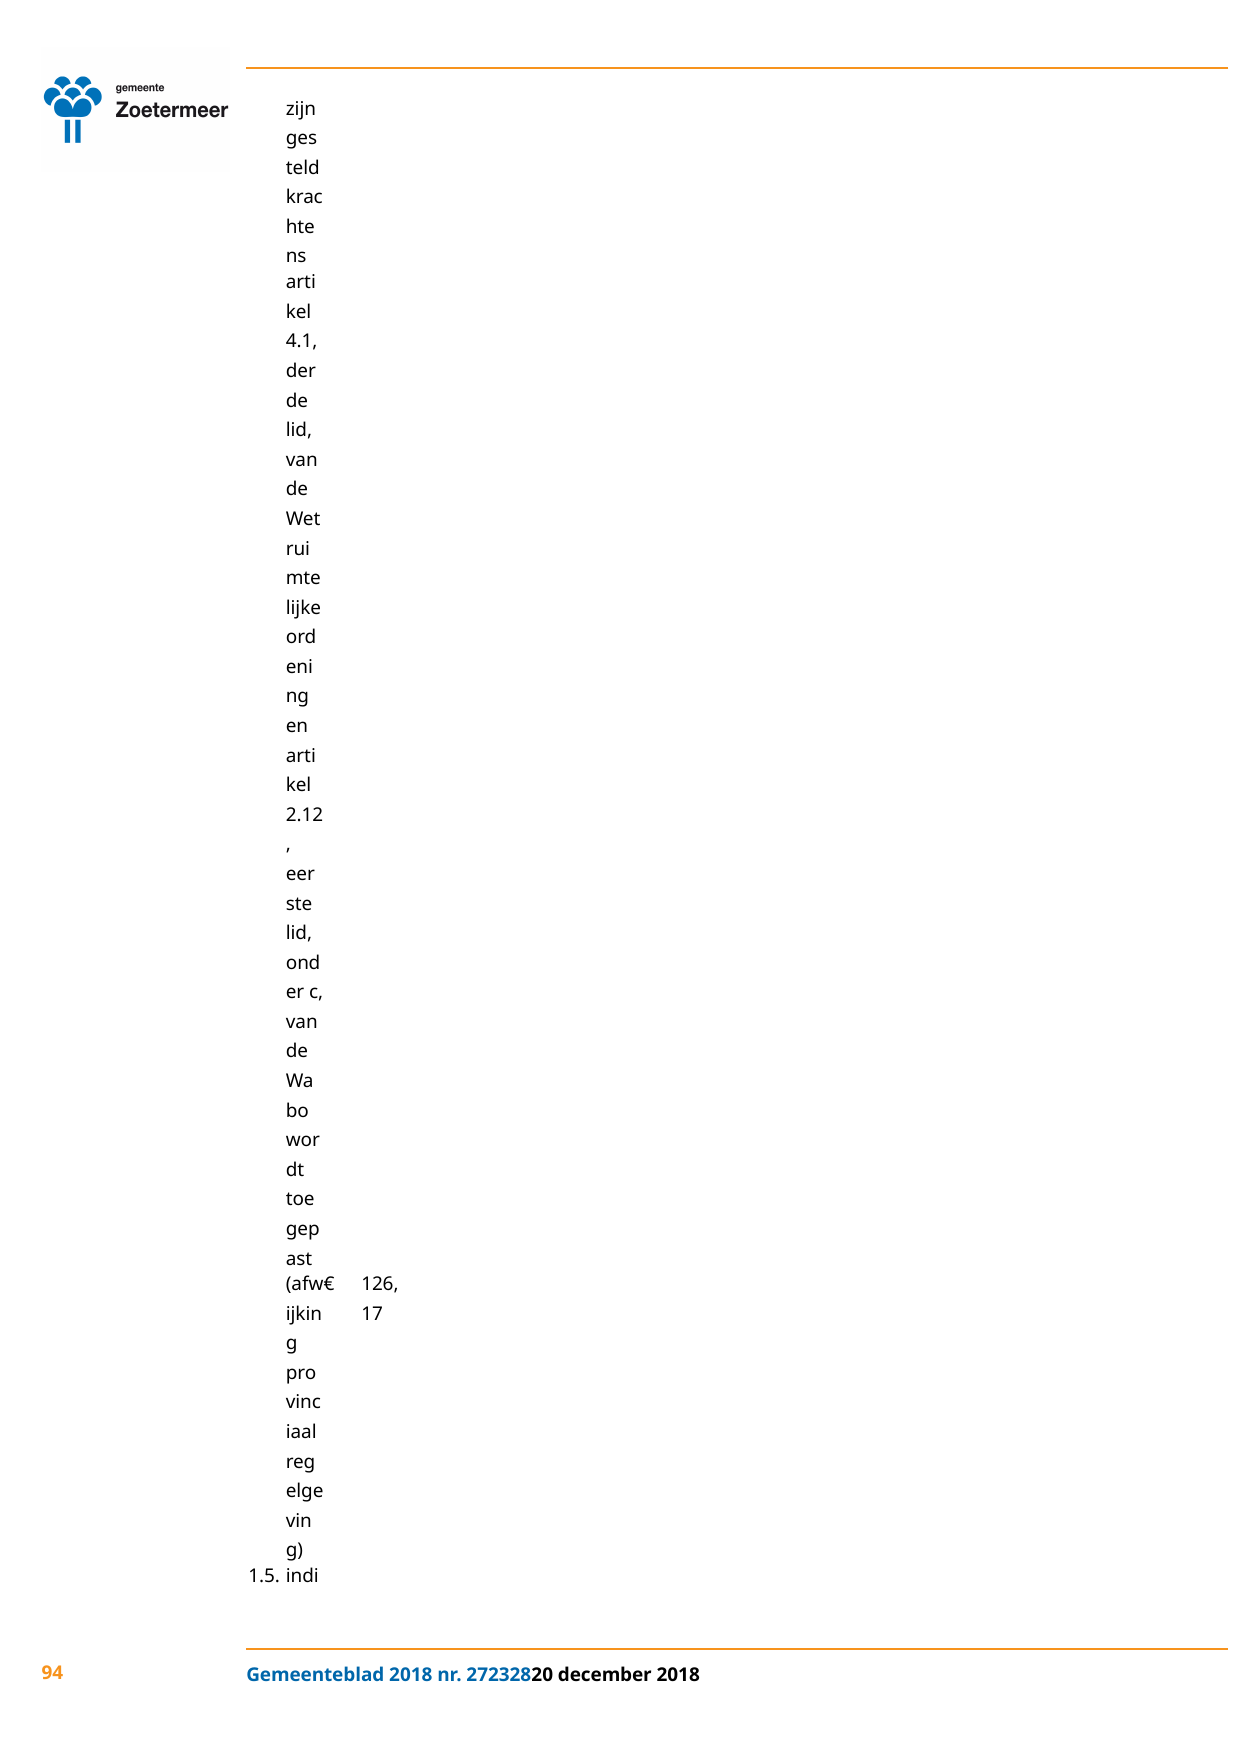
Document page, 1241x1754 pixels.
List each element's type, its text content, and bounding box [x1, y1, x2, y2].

table_cell € [323, 1270, 361, 1562]
table_cell [361, 95, 398, 268]
picture [41, 47, 231, 172]
table_cell [248, 1270, 286, 1562]
table_cell 126,17 [361, 1270, 398, 1562]
table_cell [248, 269, 286, 1270]
table_cell [248, 95, 286, 268]
table_cell (afwijking provinciaal regelgeving) [286, 1270, 323, 1562]
table_cell 1.5. [248, 1563, 286, 1588]
table_cell [361, 269, 398, 1270]
table_cell zijn gesteld krachtens [286, 95, 323, 268]
table_cell [323, 1563, 361, 1588]
table_cell [323, 269, 361, 1270]
table_cell [361, 1563, 398, 1588]
table_cell artikel 4.1, derde lid, van de Wet ruimtelijke ordening en artikel 2.12, eerste lid, onder c, van de Wabo wordt toegepast [286, 269, 323, 1270]
table_cell indi [286, 1563, 323, 1588]
table_cell [323, 95, 361, 268]
